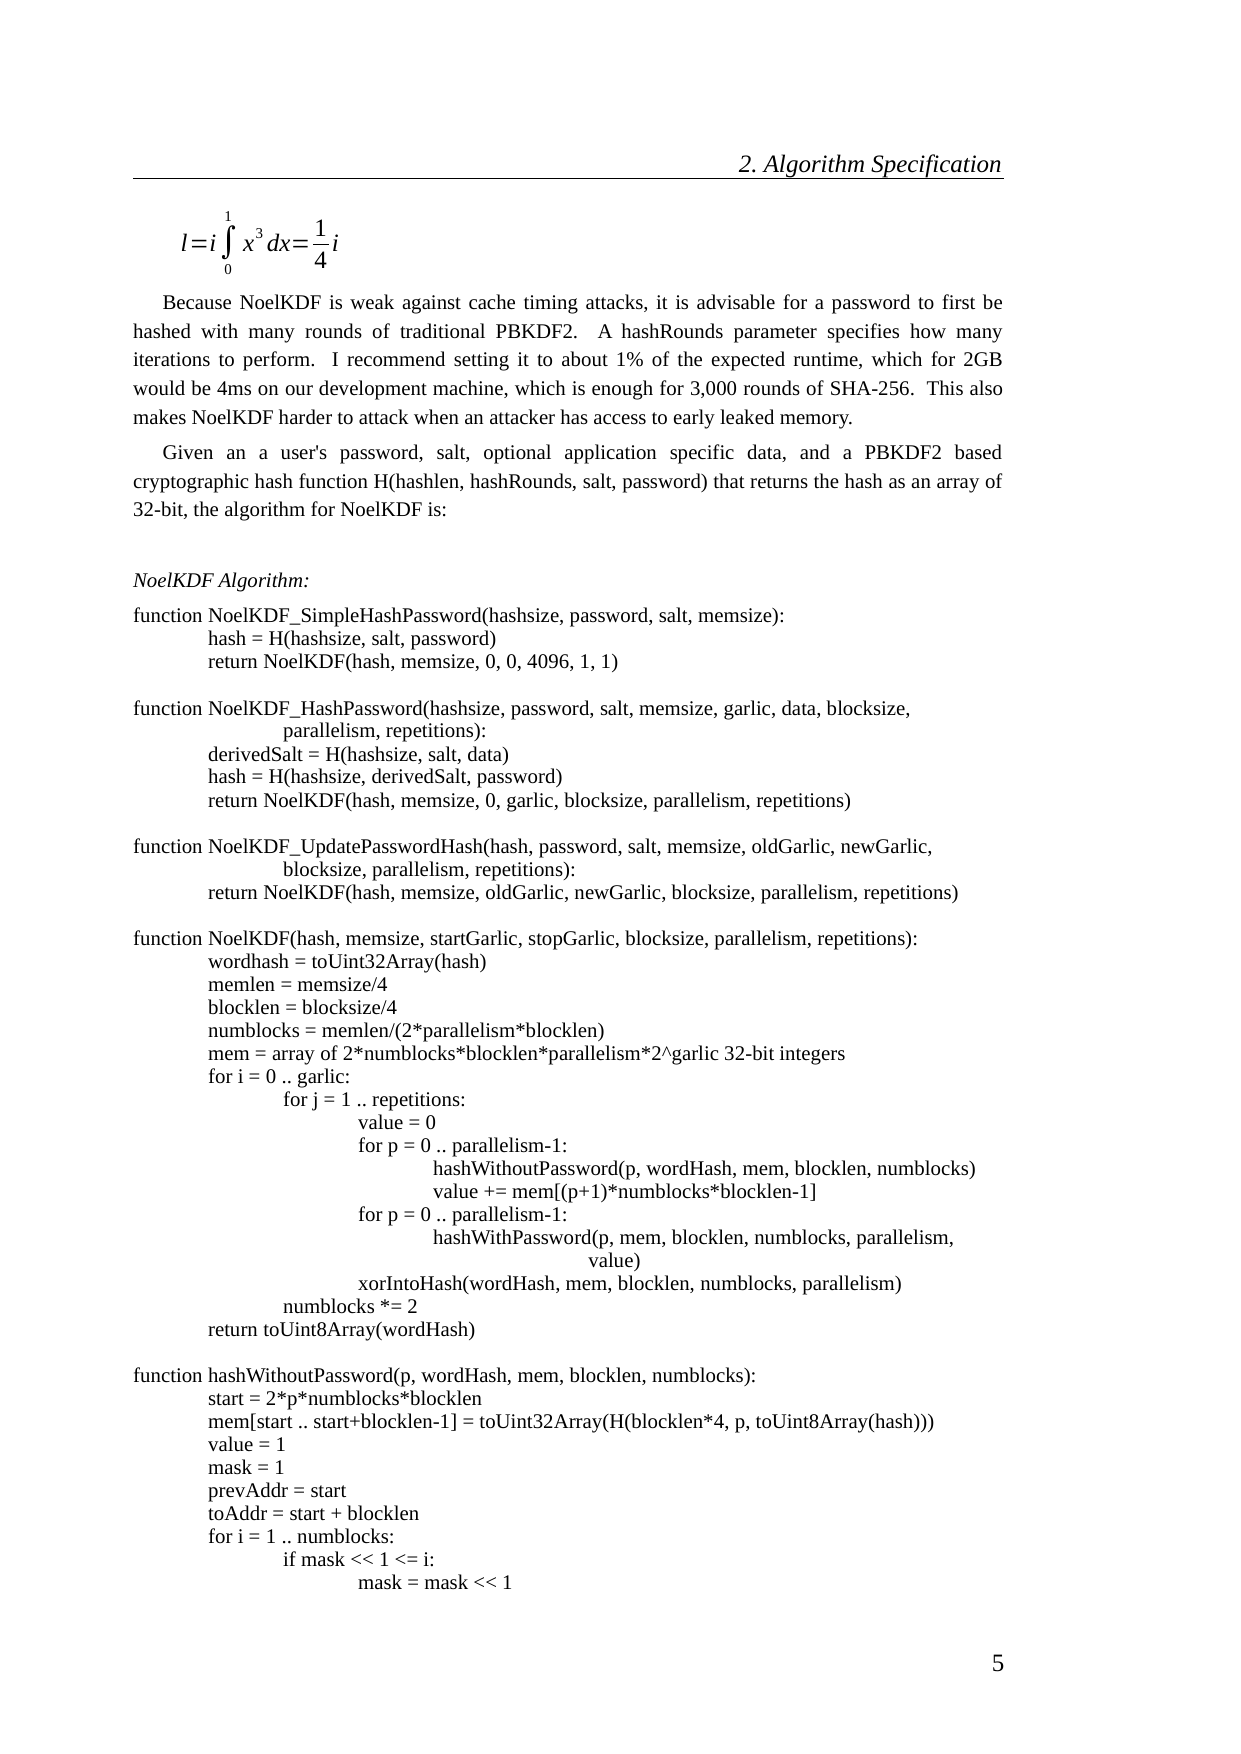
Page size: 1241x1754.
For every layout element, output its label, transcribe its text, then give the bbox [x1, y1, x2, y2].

text mask = mask << 1 [133, 1571, 1004, 1594]
text numblocks = memlen/(2*parallelism*blocklen) [133, 1019, 1004, 1042]
text for j = 1 .. repetitions: [133, 1088, 1004, 1111]
text hashWithPassword(p, mem, blocklen, numblocks, parallelism, [133, 1226, 1004, 1249]
text value) [133, 1249, 1004, 1272]
text mem = array of 2*numblocks*blocklen*parallelism*2^garlic 32-bit integers [133, 1042, 1004, 1065]
text xorIntoHash(wordHash, mem, blocklen, numblocks, parallelism) [133, 1272, 1004, 1295]
text value = 0 [133, 1111, 1004, 1134]
text function NoelKDF_UpdatePasswordHash(hash, password, salt, memsize, oldGarlic, newGarlic, [133, 834, 1004, 857]
text for i = 0 .. garlic: [133, 1065, 1004, 1088]
text start = 2*p*numblocks*blocklen [133, 1387, 1004, 1410]
text derivedSalt = H(hashsize, salt, data) [133, 742, 1004, 765]
text for p = 0 .. parallelism-1: [133, 1203, 1004, 1226]
text function NoelKDF_SimpleHashPassword(hashsize, password, salt, memsize): [133, 604, 1004, 627]
text NoelKDF Algorithm: [133, 569, 1004, 592]
text for p = 0 .. parallelism-1: [133, 1134, 1004, 1157]
text return toUint8Array(wordHash) [133, 1318, 1004, 1341]
text parallelism, repetitions): [133, 719, 1004, 742]
text wordhash = toUint32Array(hash) [133, 949, 1004, 973]
text Given an a user's password, salt, optional application specific data, and a PBKDF2 based cryptographic hash function H(hashlen, hashRounds, salt, password) that returns the hash as an array of 32-bit, the algorithm for NoelKDF is: [133, 441, 1004, 521]
text hashWithoutPassword(p, wordHash, mem, blocklen, numblocks) [133, 1157, 1004, 1180]
text function NoelKDF_HashPassword(hashsize, password, salt, memsize, garlic, data, blocksize, [133, 696, 1004, 719]
text for i = 1 .. numblocks: [133, 1525, 1004, 1548]
text Because NoelKDF is weak against cache timing attacks, it is advisable for a password to first be hashed with many rounds of traditional PBKDF2. A hashRounds parameter specifies how many iterations to perform. I recommend setting it to about 1% of the expected runtime, which for 2GB would be 4ms on our development machine, which is enough for 3,000 rounds of SHA-256. This also makes NoelKDF harder to attack when an attacker has access to early leaked memory. [133, 291, 1004, 429]
text blocklen = blocksize/4 [133, 996, 1004, 1019]
text mem[start .. start+blocklen-1] = toUint32Array(H(blocklen*4, p, toUint8Array(hash))) [133, 1410, 1004, 1433]
text value += mem[(p+1)*numblocks*blocklen-1] [133, 1180, 1004, 1203]
text value = 1 [133, 1433, 1004, 1456]
text mask = 1 [133, 1456, 1004, 1479]
text return NoelKDF(hash, memsize, 0, garlic, blocksize, parallelism, repetitions) [133, 788, 1004, 811]
text function NoelKDF(hash, memsize, startGarlic, stopGarlic, blocksize, parallelism, repetitions): [133, 927, 1004, 949]
text return NoelKDF(hash, memsize, oldGarlic, newGarlic, blocksize, parallelism, repetitions) [133, 881, 1004, 903]
text numblocks *= 2 [133, 1295, 1004, 1318]
text hash = H(hashsize, derivedSalt, password) [133, 765, 1004, 788]
text hash = H(hashsize, salt, password) [133, 627, 1004, 650]
text prevAddr = start [133, 1479, 1004, 1502]
text blocksize, parallelism, repetitions): [133, 857, 1004, 881]
text function hashWithoutPassword(p, wordHash, mem, blocklen, numblocks): [133, 1364, 1004, 1387]
text memlen = memsize/4 [133, 973, 1004, 996]
text toAddr = start + blocklen [133, 1502, 1004, 1525]
text if mask << 1 <= i: [133, 1548, 1004, 1571]
text return NoelKDF(hash, memsize, 0, 0, 4096, 1, 1) [133, 650, 1004, 673]
